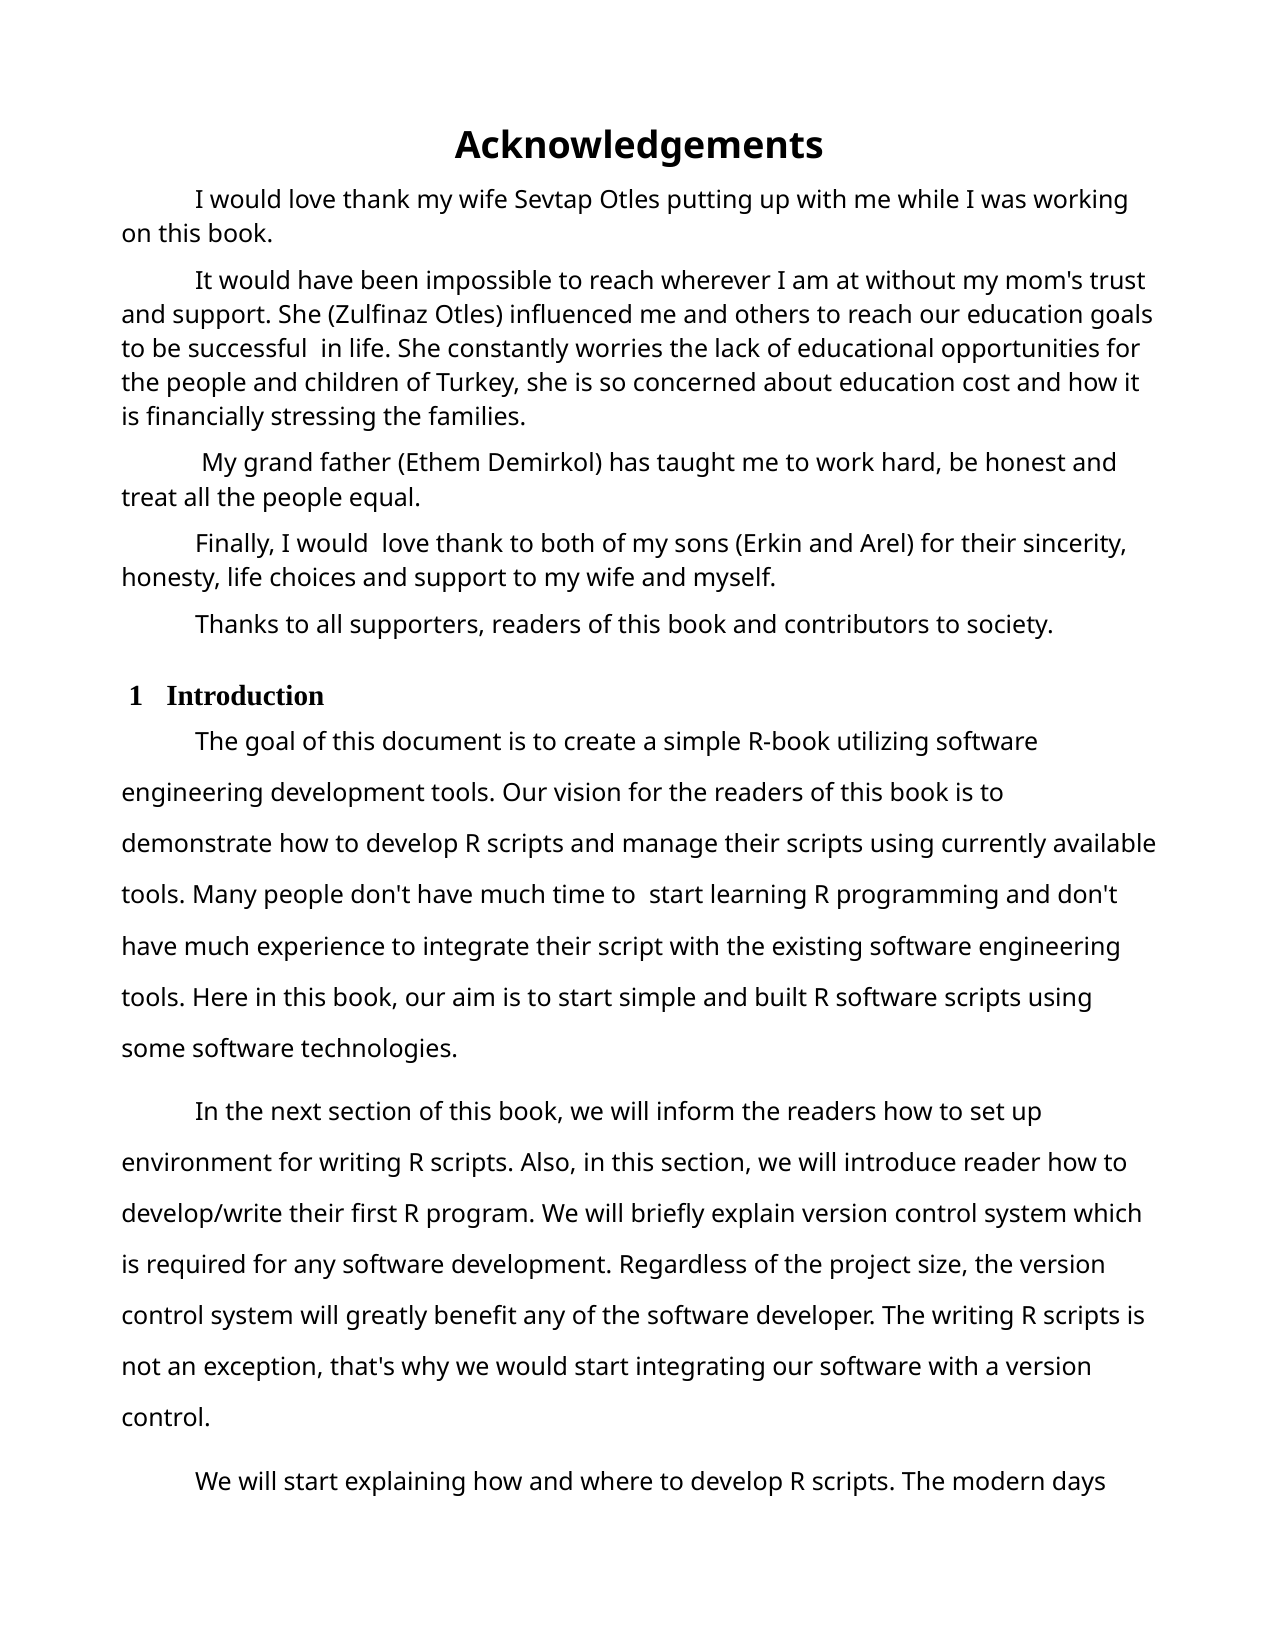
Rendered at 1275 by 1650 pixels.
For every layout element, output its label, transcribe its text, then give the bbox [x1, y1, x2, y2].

text Finally, I would love thank to both of my sons (Erkin and Arel) for their sincerity, honesty, life choices and support to my wife and myself. [121, 526, 1158, 594]
text It would have been impossible to reach wherever I am at without my mom's trust and support. She (Zulfinaz Otles) influenced me and others to reach our education goals to be successful in life. She constantly worries the lack of educational opportunities for the people and children of Turkey, she is so concerned about education cost and how it is financially stressing the families. [121, 262, 1158, 433]
text My grand father (Ethem Demirkol) has taught me to work hard, be honest and treat all the people equal. [121, 445, 1158, 513]
subtitle Introduction [121, 678, 1158, 711]
text In the next section of this book, we will inform the readers how to set up environment for writing R scripts. Also, in this section, we will introduce reader how to develop/write their first R program. We will briefly explain version control system which is required for any software development. Regardless of the project size, the version control system will greatly benefit any of the software developer. The writing R scripts is not an exception, that's why we would start integrating our software with a version control. [121, 1094, 1158, 1434]
text I would love thank my wife Sevtap Otles putting up with me while I was working on this book. [121, 182, 1158, 250]
text Acknowledgements [121, 118, 1158, 169]
text Thanks to all supporters, readers of this book and contributors to society. [121, 606, 1158, 640]
text We will start explaining how and where to develop R scripts. The modern days [121, 1463, 1158, 1498]
text The goal of this document is to create a simple R-book utilizing software engineering development tools. Our vision for the readers of this book is to demonstrate how to develop R scripts and manage their scripts using currently available tools. Many people don't have much time to start learning R programming and don't have much experience to integrate their script with the existing software engineering tools. Here in this book, our aim is to start simple and built R software scripts using some software technologies. [121, 724, 1158, 1064]
